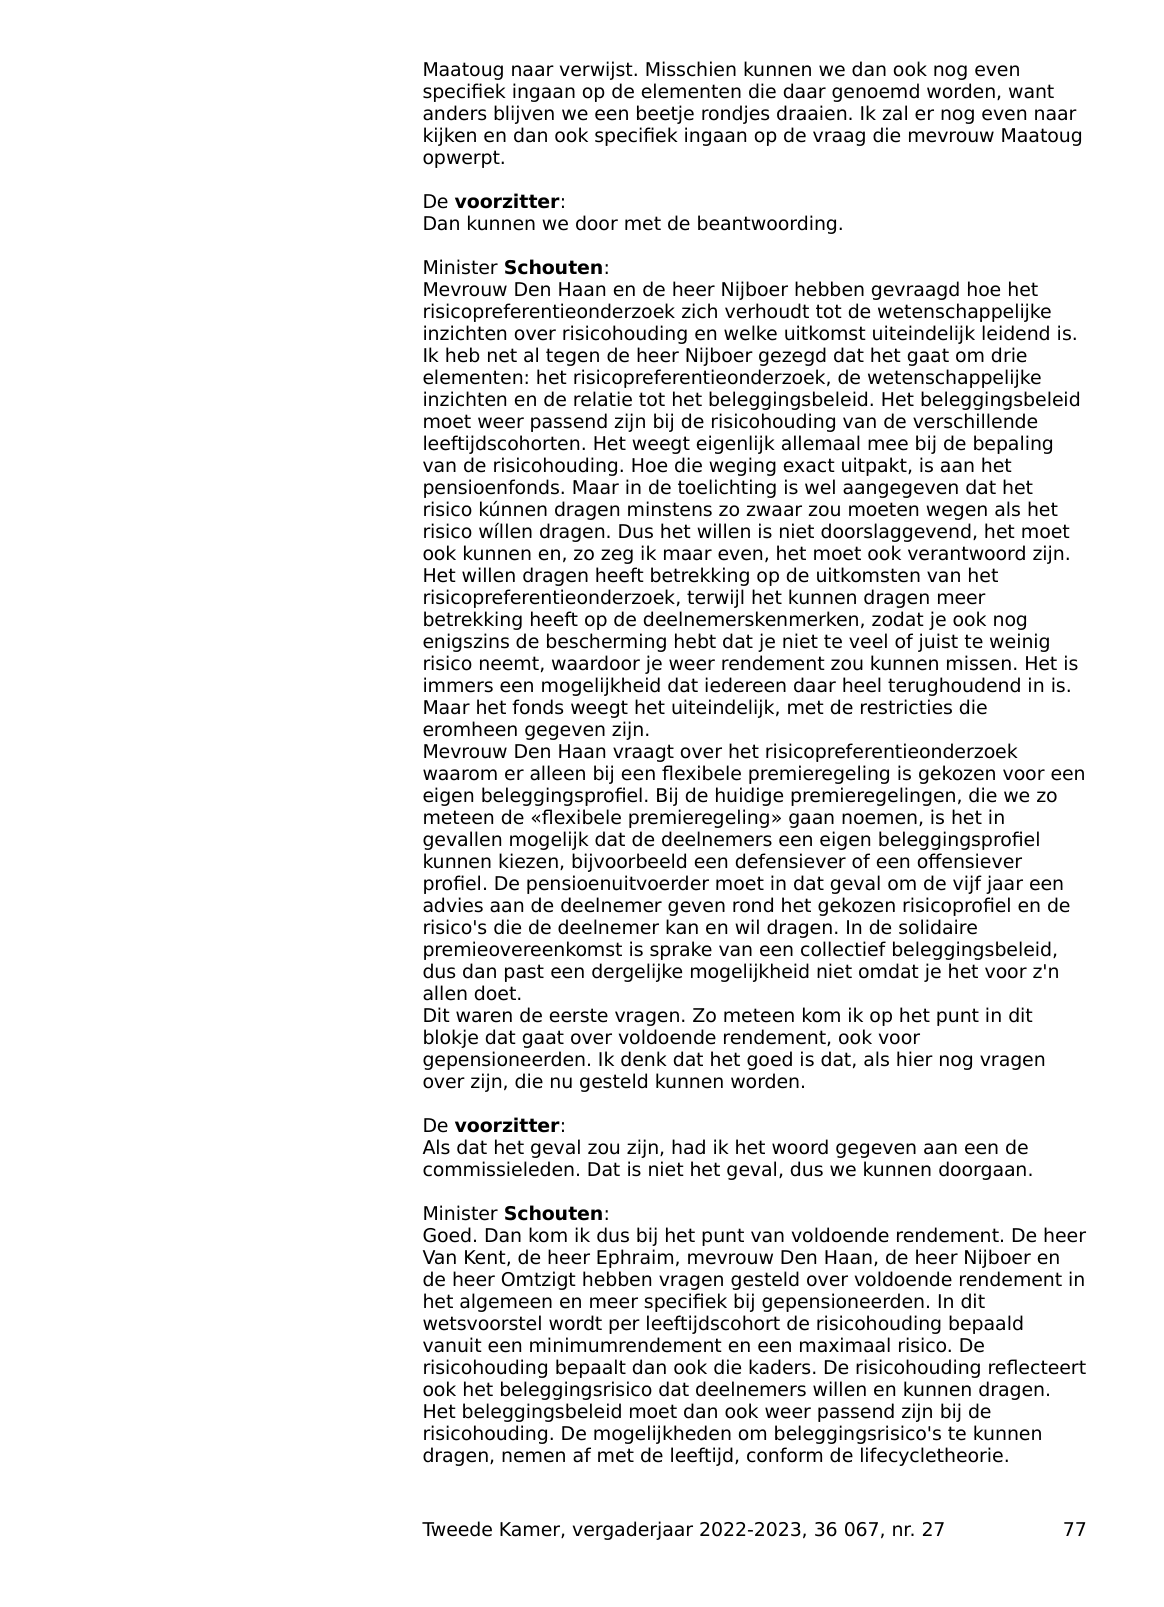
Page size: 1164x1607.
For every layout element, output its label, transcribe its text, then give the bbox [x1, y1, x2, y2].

text De voorzitter: [422, 191, 1087, 213]
text Minister Schouten: [422, 1203, 1087, 1225]
text Als dat het geval zou zijn, had ik het woord gegeven aan een de commissieleden. Dat is niet het geval, dus we kunnen doorgaan. [422, 1137, 1087, 1181]
text Minister Schouten: [422, 257, 1087, 279]
text Maatoug naar verwijst. Misschien kunnen we dan ook nog even specifiek ingaan op de elementen die daar genoemd worden, want anders blijven we een beetje rondjes draaien. Ik zal er nog even naar kijken en dan ook specifiek ingaan op de vraag die mevrouw Maatoug opwerpt. [422, 59, 1087, 169]
text Mevrouw Den Haan vraagt over het risicopreferentieonderzoek waarom er alleen bij een flexibele premieregeling is gekozen voor een eigen beleggingsprofiel. Bij de huidige premieregelingen, die we zo meteen de «flexibele premieregeling» gaan noemen, is het in gevallen mogelijk dat de deelnemers een eigen beleggingsprofiel kunnen kiezen, bijvoorbeeld een defensiever of een offensiever profiel. De pensioenuitvoerder moet in dat geval om de vijf jaar een advies aan de deelnemer geven rond het gekozen risicoprofiel en de risico's die de deelnemer kan en wil dragen. In de solidaire premieovereenkomst is sprake van een collectief beleggingsbeleid, dus dan past een dergelijke mogelijkheid niet omdat je het voor z'n allen doet. [422, 741, 1087, 1004]
text Goed. Dan kom ik dus bij het punt van voldoende rendement. De heer Van Kent, de heer Ephraim, mevrouw Den Haan, de heer Nijboer en de heer Omtzigt hebben vragen gesteld over voldoende rendement in het algemeen en meer specifiek bij gepensioneerden. In dit wetsvoorstel wordt per leeftijdscohort de risicohouding bepaald vanuit een minimumrendement en een maximaal risico. De risicohouding bepaalt dan ook die kaders. De risicohouding reflecteert ook het beleggingsrisico dat deelnemers willen en kunnen dragen. Het beleggingsbeleid moet dan ook weer passend zijn bij de risicohouding. De mogelijkheden om beleggingsrisico's te kunnen dragen, nemen af met de leeftijd, conform de lifecycletheorie. [422, 1225, 1087, 1467]
text Dan kunnen we door met de beantwoording. [422, 213, 1087, 235]
text De voorzitter: [422, 1115, 1087, 1137]
text Mevrouw Den Haan en de heer Nijboer hebben gevraagd hoe het risicopreferentieonderzoek zich verhoudt tot de wetenschappelijke inzichten over risicohouding en welke uitkomst uiteindelijk leidend is. Ik heb net al tegen de heer Nijboer gezegd dat het gaat om drie elementen: het risicopreferentieonderzoek, de wetenschappelijke inzichten en de relatie tot het beleggingsbeleid. Het beleggingsbeleid moet weer passend zijn bij de risicohouding van de verschillende leeftijdscohorten. Het weegt eigenlijk allemaal mee bij de bepaling van de risicohouding. Hoe die weging exact uitpakt, is aan het pensioenfonds. Maar in de toelichting is wel aangegeven dat het risico kúnnen dragen minstens zo zwaar zou moeten wegen als het risico wíllen dragen. Dus het willen is niet doorslaggevend, het moet ook kunnen en, zo zeg ik maar even, het moet ook verantwoord zijn. Het willen dragen heeft betrekking op de uitkomsten van het risicopreferentieonderzoek, terwijl het kunnen dragen meer betrekking heeft op de deelnemerskenmerken, zodat je ook nog enigszins de bescherming hebt dat je niet te veel of juist te weinig risico neemt, waardoor je weer rendement zou kunnen missen. Het is immers een mogelijkheid dat iedereen daar heel terughoudend in is. Maar het fonds weegt het uiteindelijk, met de restricties die eromheen gegeven zijn. [422, 279, 1087, 741]
text Dit waren de eerste vragen. Zo meteen kom ik op het punt in dit blokje dat gaat over voldoende rendement, ook voor gepensioneerden. Ik denk dat het goed is dat, als hier nog vragen over zijn, die nu gesteld kunnen worden. [422, 1004, 1087, 1092]
